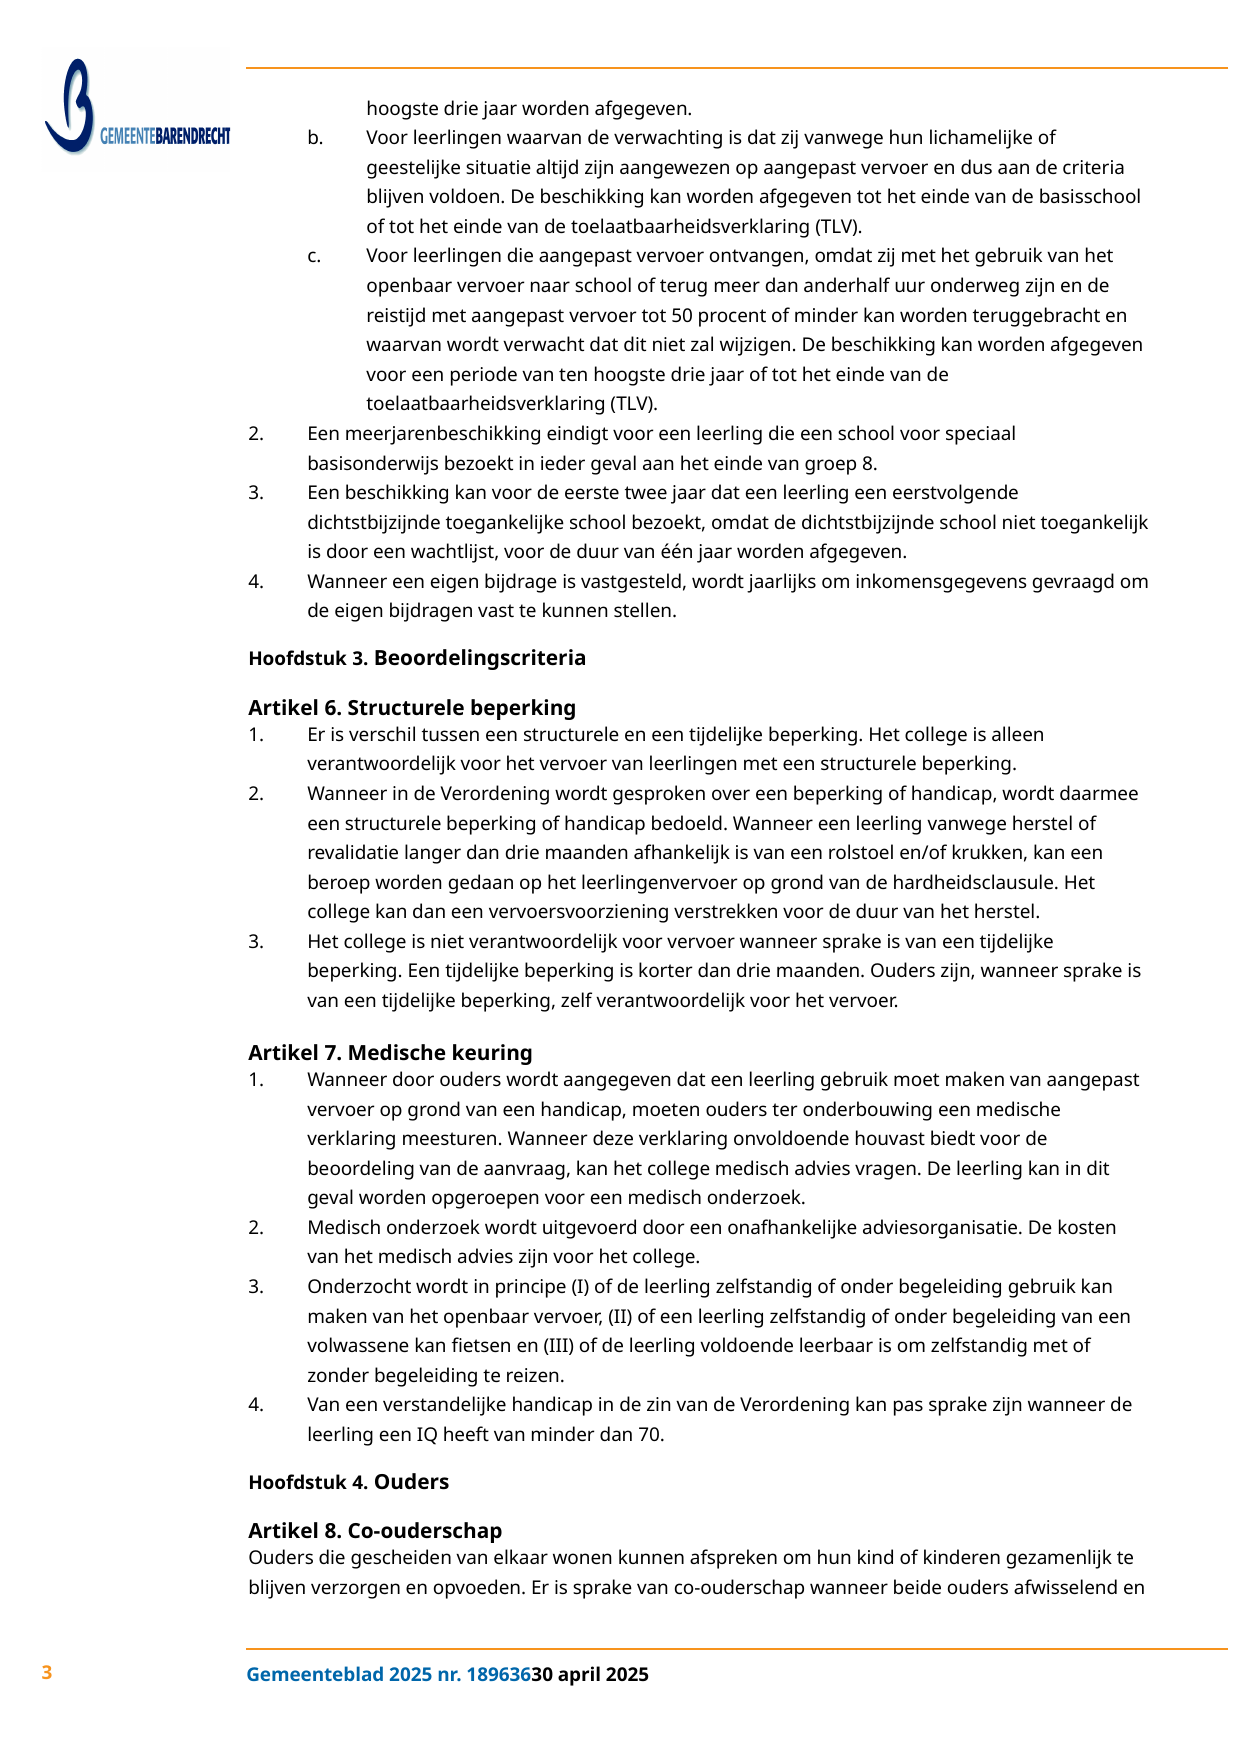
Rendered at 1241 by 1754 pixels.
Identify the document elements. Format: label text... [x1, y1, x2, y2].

list Wanneer in de Verordening wordt gesproken over een beperking of handicap, wordt daarmee een structurele beperking of handicap bedoeld. Wanneer een leerling vanwege herstel of revalidatie langer dan drie maanden afhankelijk is van een rolstoel en/of krukken, kan een beroep worden gedaan op het leerlingenvervoer op grond van de hardheidsclausule. Het college kan dan een vervoersvoorziening verstrekken voor de duur van het herstel. [248, 780, 1152, 924]
list hoogste drie jaar worden afgegeven. [307, 95, 1152, 121]
text Artikel 8. Co-ouderschap [248, 1516, 1152, 1544]
picture [41, 47, 231, 172]
list Een beschikking kan voor de eerste twee jaar dat een leerling een eerstvolgende dichtstbijzijnde toegankelijke school bezoekt, omdat de dichtstbijzijnde school niet toegankelijk is door een wachtlijst, voor de duur van één jaar worden afgegeven. [248, 479, 1152, 564]
text Hoofdstuk 3. Beoordelingscriteria [248, 643, 1152, 672]
list Voor leerlingen waarvan de verwachting is dat zij vanwege hun lichamelijke of geestelijke situatie altijd zijn aangewezen op aangepast vervoer en dus aan de criteria blijven voldoen. De beschikking kan worden afgegeven tot het einde van de basisschool of tot het einde van de toelaatbaarheidsverklaring (TLV). [307, 124, 1152, 239]
text Artikel 7. Medische keuring [248, 1038, 1152, 1066]
text Artikel 6. Structurele beperking [248, 693, 1152, 721]
list Voor leerlingen die aangepast vervoer ontvangen, omdat zij met het gebruik van het openbaar vervoer naar school of terug meer dan anderhalf uur onderweg zijn en de reistijd met aangepast vervoer tot 50 procent of minder kan worden teruggebracht en waarvan wordt verwacht dat dit niet zal wijzigen. De beschikking kan worden afgegeven voor een periode van ten hoogste drie jaar of tot het einde van de toelaatbaarheidsverklaring (TLV). [307, 243, 1152, 416]
list Er is verschil tussen een structurele en een tijdelijke beperking. Het college is alleen verantwoordelijk voor het vervoer van leerlingen met een structurele beperking. [248, 721, 1152, 776]
list Medisch onderzoek wordt uitgevoerd door een onafhankelijke adviesorganisatie. De kosten van het medisch advies zijn voor het college. [248, 1214, 1152, 1269]
text Hoofdstuk 4. Ouders [248, 1467, 1152, 1495]
list Een meerjarenbeschikking eindigt voor een leerling die een school voor speciaal basisonderwijs bezoekt in ieder geval aan het einde van groep 8. [248, 420, 1152, 476]
list Van een verstandelijke handicap in de zin van de Verordening kan pas sprake zijn wanneer de leerling een IQ heeft van minder dan 70. [248, 1392, 1152, 1447]
list Onderzocht wordt in principe (I) of de leerling zelfstandig of onder begeleiding gebruik kan maken van het openbaar vervoer, (II) of een leerling zelfstandig of onder begeleiding van een volwassene kan fietsen en (III) of de leerling voldoende leerbaar is om zelfstandig met of zonder begeleiding te reizen. [248, 1273, 1152, 1388]
list Wanneer door ouders wordt aangegeven dat een leerling gebruik moet maken van aangepast vervoer op grond van een handicap, moeten ouders ter onderbouwing een medische verklaring meesturen. Wanneer deze verklaring onvoldoende houvast biedt voor de beoordeling van de aanvraag, kan het college medisch advies vragen. De leerling kan in dit geval worden opgeroepen voor een medisch onderzoek. [248, 1066, 1152, 1210]
list Wanneer een eigen bijdrage is vastgesteld, wordt jaarlijks om inkomensgegevens gevraagd om de eigen bijdragen vast te kunnen stellen. [248, 568, 1152, 623]
list Het college is niet verantwoordelijk voor vervoer wanneer sprake is van een tijdelijke beperking. Een tijdelijke beperking is korter dan drie maanden. Ouders zijn, wanneer sprake is van een tijdelijke beperking, zelf verantwoordelijk voor het vervoer. [248, 928, 1152, 1013]
text Ouders die gescheiden van elkaar wonen kunnen afspreken om hun kind of kinderen gezamenlijk te blijven verzorgen en opvoeden. Er is sprake van co-ouderschap wanneer beide ouders afwisselend en [248, 1544, 1152, 1600]
